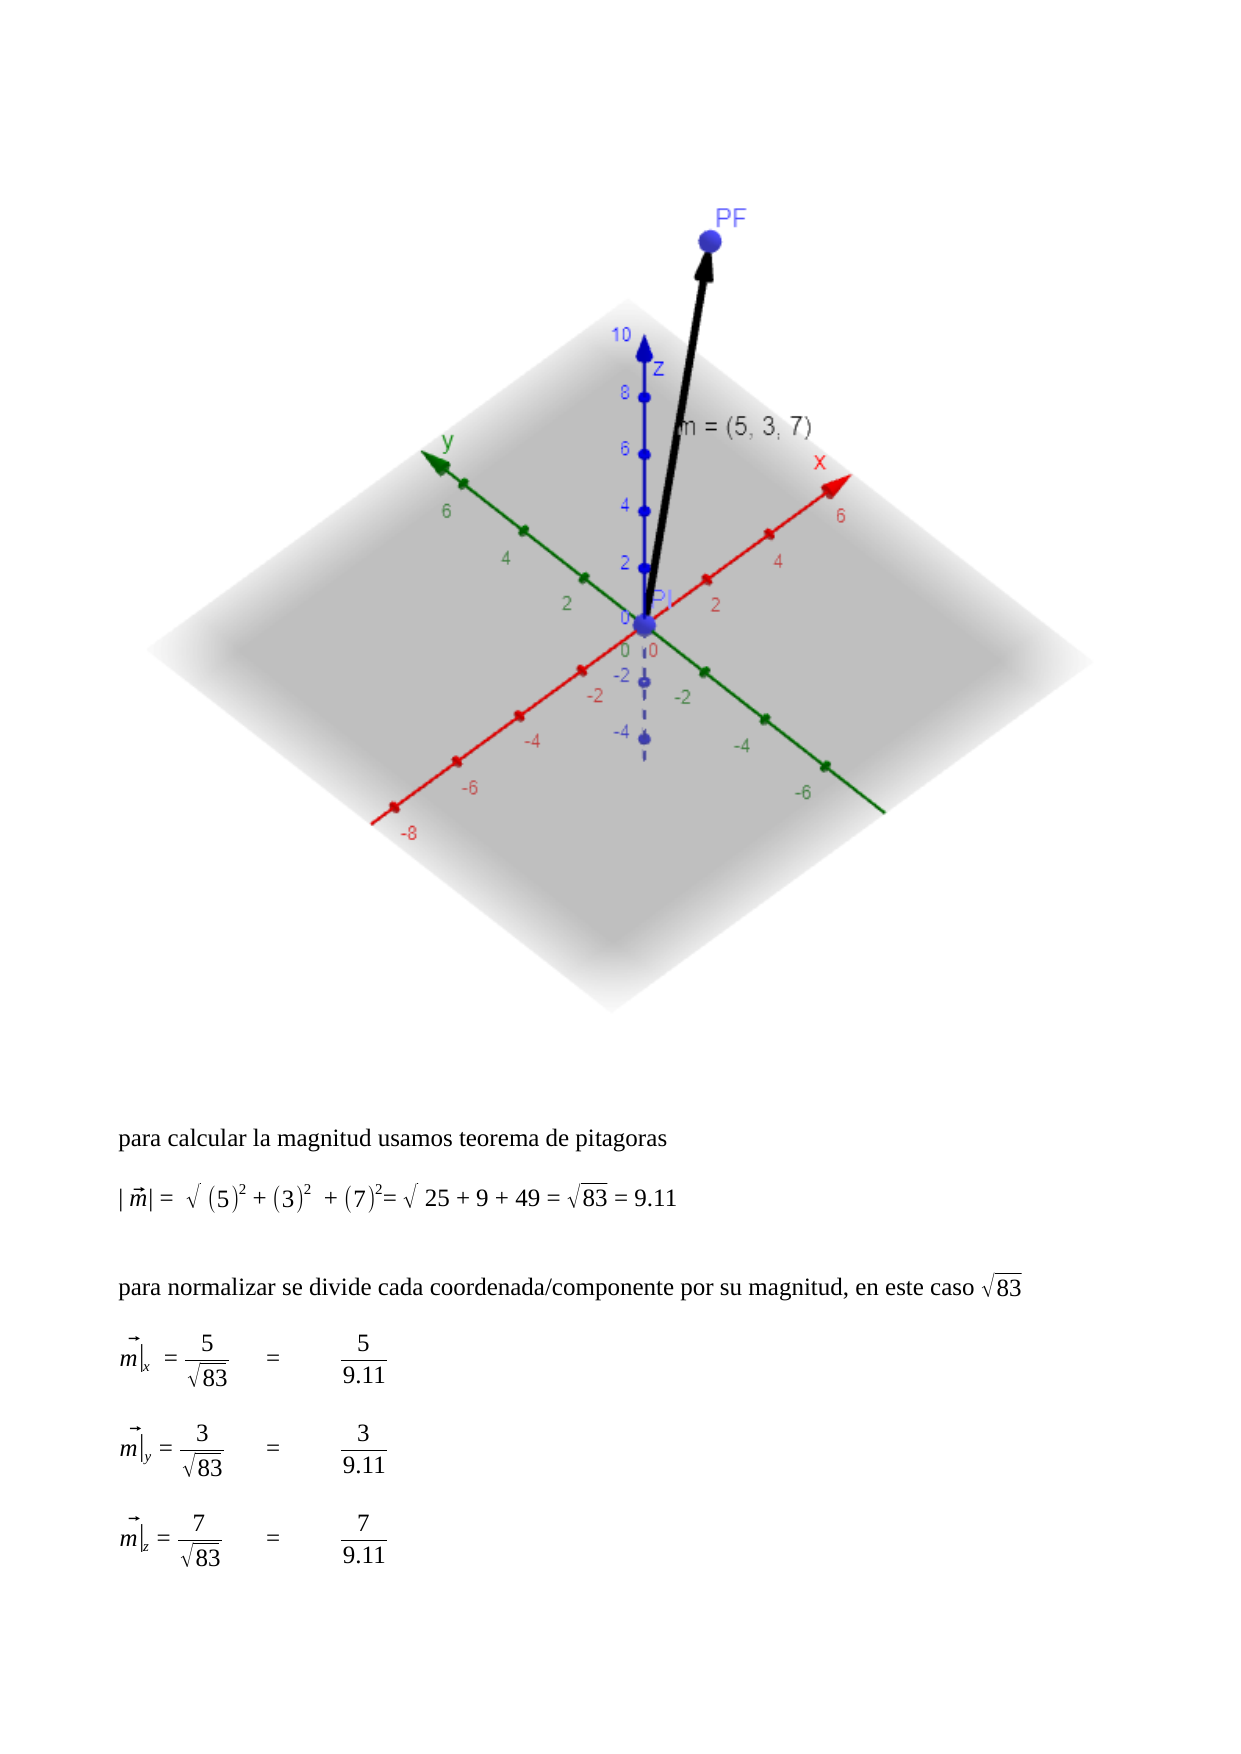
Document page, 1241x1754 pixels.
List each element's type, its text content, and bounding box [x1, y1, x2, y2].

text para calcular la magnitud usamos teorema de pitagoras [118, 1123, 1122, 1152]
picture [146, 118, 1094, 1037]
text = = [118, 1330, 1122, 1391]
text = = [118, 1420, 1122, 1481]
text para normalizar se divide cada coordenada/componente por su magnitud, en este caso [118, 1271, 1122, 1301]
text | | = + + = 25 + 9 + 49 = = 9.11 [118, 1181, 1122, 1214]
text = = [118, 1510, 1122, 1571]
